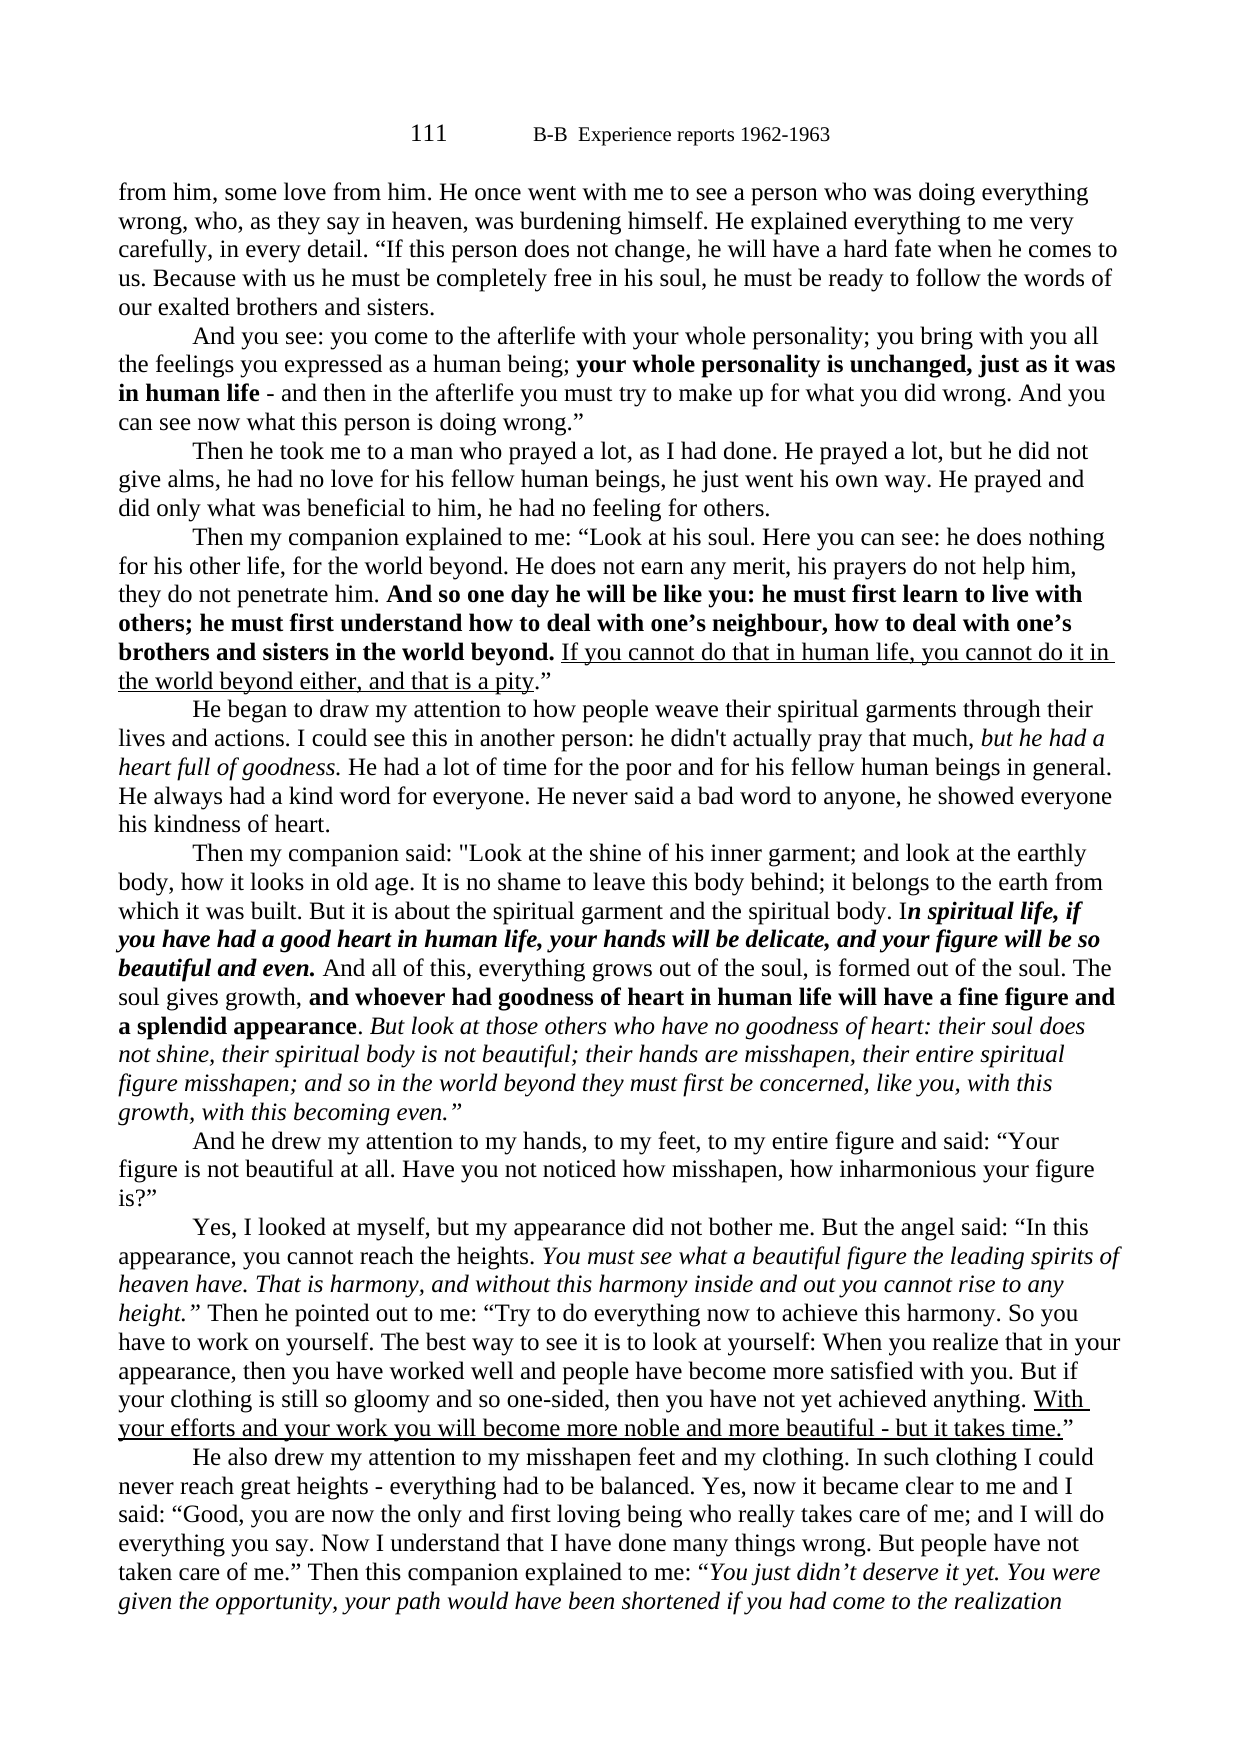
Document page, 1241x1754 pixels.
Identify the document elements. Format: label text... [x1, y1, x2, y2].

text And you see: you come to the afterlife with your whole personality; you bring with you all the feelings you expressed as a human being; your whole personality is unchanged, just as it was in human life - and then in the afterlife you must try to make up for what you did wrong. And you can see now what this person is doing wrong.” [118, 321, 1122, 436]
text He began to draw my attention to how people weave their spiritual garments through their lives and actions. I could see this in another person: he didn't actually pray that much, but he had a heart full of goodness. He had a lot of time for the poor and for his fellow human beings in general. He always had a kind word for everyone. He never said a bad word to anyone, he showed everyone his kindness of heart. [118, 694, 1122, 838]
text Then my companion explained to me: “Look at his soul. Here you can see: he does nothing for his other life, for the world beyond. He does not earn any merit, his prayers do not help him, they do not penetrate him. And so one day he will be like you: he must first learn to live with others; he must first understand how to deal with one’s neighbour, how to deal with one’s brothers and sisters in the world beyond. If you cannot do that in human life, you cannot do it in the world beyond either, and that is a pity.” [118, 522, 1122, 694]
text He also drew my attention to my misshapen feet and my clothing. In such clothing I could never reach great heights - everything had to be balanced. Yes, now it became clear to me and I said: “Good, you are now the only and first loving being who really takes care of me; and I will do everything you say. Now I understand that I have done many things wrong. But people have not taken care of me.” Then this companion explained to me: “You just didn’t deserve it yet. You were given the opportunity, your path would have been shortened if you had come to the realization [118, 1442, 1122, 1614]
text Then my companion said: "Look at the shine of his inner garment; and look at the earthly body, how it looks in old age. It is no shame to leave this body behind; it belongs to the earth from which it was built. But it is about the spiritual garment and the spiritual body. In spiritual life, if you have had a good heart in human life, your hands will be delicate, and your figure will be so beautiful and even. And all of this, everything grows out of the soul, is formed out of the soul. The soul gives growth, and whoever had goodness of heart in human life will have a fine figure and a splendid appearance. But look at those others who have no goodness of heart: their soul does not shine, their spiritual body is not beautiful; their hands are misshapen, their entire spiritual figure misshapen; and so in the world beyond they must first be concerned, like you, with this growth, with this becoming even.” [118, 838, 1122, 1126]
text from him, some love from him. He once went with me to see a person who was doing everything wrong, who, as they say in heaven, was burdening himself. He explained everything to me very carefully, in every detail. “If this person does not change, he will have a hard fate when he comes to us. Because with us he must be completely free in his soul, he must be ready to follow the words of our exalted brothers and sisters. [118, 177, 1122, 321]
text Yes, I looked at myself, but my appearance did not bother me. But the angel said: “In this appearance, you cannot reach the heights. You must see what a beautiful figure the leading spirits of heaven have. That is harmony, and without this harmony inside and out you cannot rise to any height.” Then he pointed out to me: “Try to do everything now to achieve this harmony. So you have to work on yourself. The best way to see it is to look at yourself: When you realize that in your appearance, then you have worked well and people have become more satisfied with you. But if your clothing is still so gloomy and so one-sided, then you have not yet achieved anything. With your efforts and your work you will become more noble and more beautiful - but it takes time.” [118, 1212, 1122, 1442]
text Then he took me to a man who prayed a lot, as I had done. He prayed a lot, but he did not give alms, he had no love for his fellow human beings, he just went his own way. He prayed and did only what was beneficial to him, he had no feeling for others. [118, 436, 1122, 522]
text And he drew my attention to my hands, to my feet, to my entire figure and said: “Your figure is not beautiful at all. Have you not noticed how misshapen, how inharmonious your figure is?” [118, 1126, 1122, 1212]
